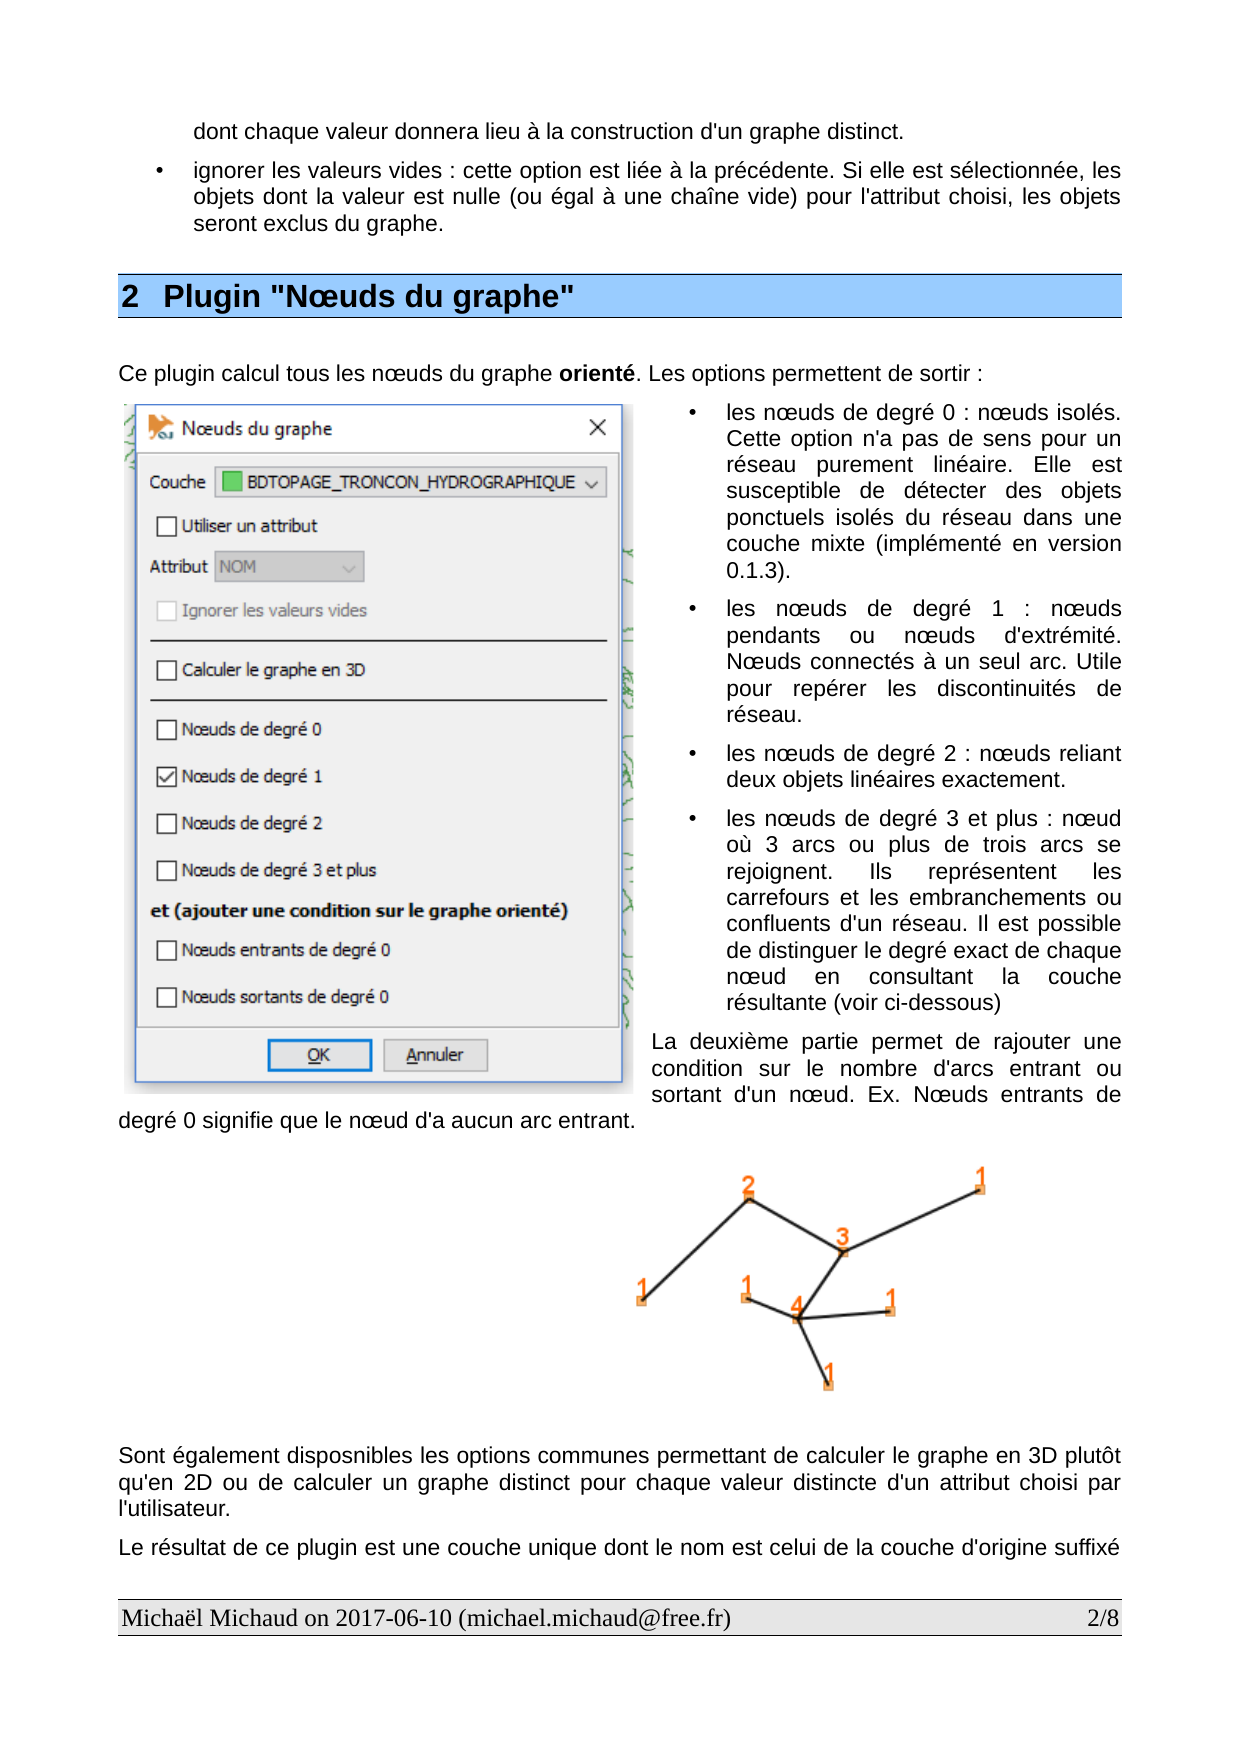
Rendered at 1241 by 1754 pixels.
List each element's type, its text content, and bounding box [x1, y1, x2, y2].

text Sont également disposnibles les options communes permettant de calculer le graphe en 3D plutôt qu'en 2D ou de calculer un graphe distinct pour chaque valeur distincte d'un attribut choisi par l'utilisateur. [118, 1442, 1122, 1522]
list les nœuds de degré 2 : nœuds reliant deux objets linéaires exactement. [634, 740, 1122, 792]
picture [124, 404, 634, 1094]
list les nœuds de degré 0 : nœuds isolés. Cette option n'a pas de sens pour un réseau purement linéaire. Elle est susceptible de détecter des objets ponctuels isolés du réseau dans une couche mixte (implémenté en version 0.1.3). [156, 398, 1122, 583]
subtitle Plugin "Nœuds du graphe" [118, 275, 1122, 317]
text Le résultat de ce plugin est une couche unique dont le nom est celui de la couche d'origine suffixé [118, 1534, 1122, 1560]
text Ce plugin calcul tous les nœuds du graphe orienté. Les options permettent de sortir : [118, 359, 1122, 386]
list les nœuds de degré 1 : nœuds pendants ou nœuds d'extrémité. Nœuds connectés à un seul arc. Utile pour repérer les discontinuités de réseau. [634, 595, 1122, 727]
list les nœuds de degré 3 et plus : nœud où 3 arcs ou plus de trois arcs se rejoignent. Ils représentent les carrefours et les embranchements ou confluents d'un réseau. Il est possible de distinguer le degré exact de chaque nœud en consultant la couche résultante (voir ci-dessous) [634, 805, 1122, 1016]
list La deuxième partie permet de rajouter une condition sur le nombre d'arcs entrant ou sortant d'un nœud. Ex. Nœuds entrants de degré 0 signifie que le nœud d'a aucun arc entrant. [118, 1028, 1122, 1134]
list ignorer les valeurs vides : cette option est liée à la précédente. Si elle est sélectionnée, les objets dont la valeur est nulle (ou égal à une chaîne vide) pour l'attribut choisi, les objets seront exclus du graphe. [156, 157, 1122, 236]
list dont chaque valeur donnera lieu à la construction d'un graphe distinct. [156, 118, 1122, 144]
